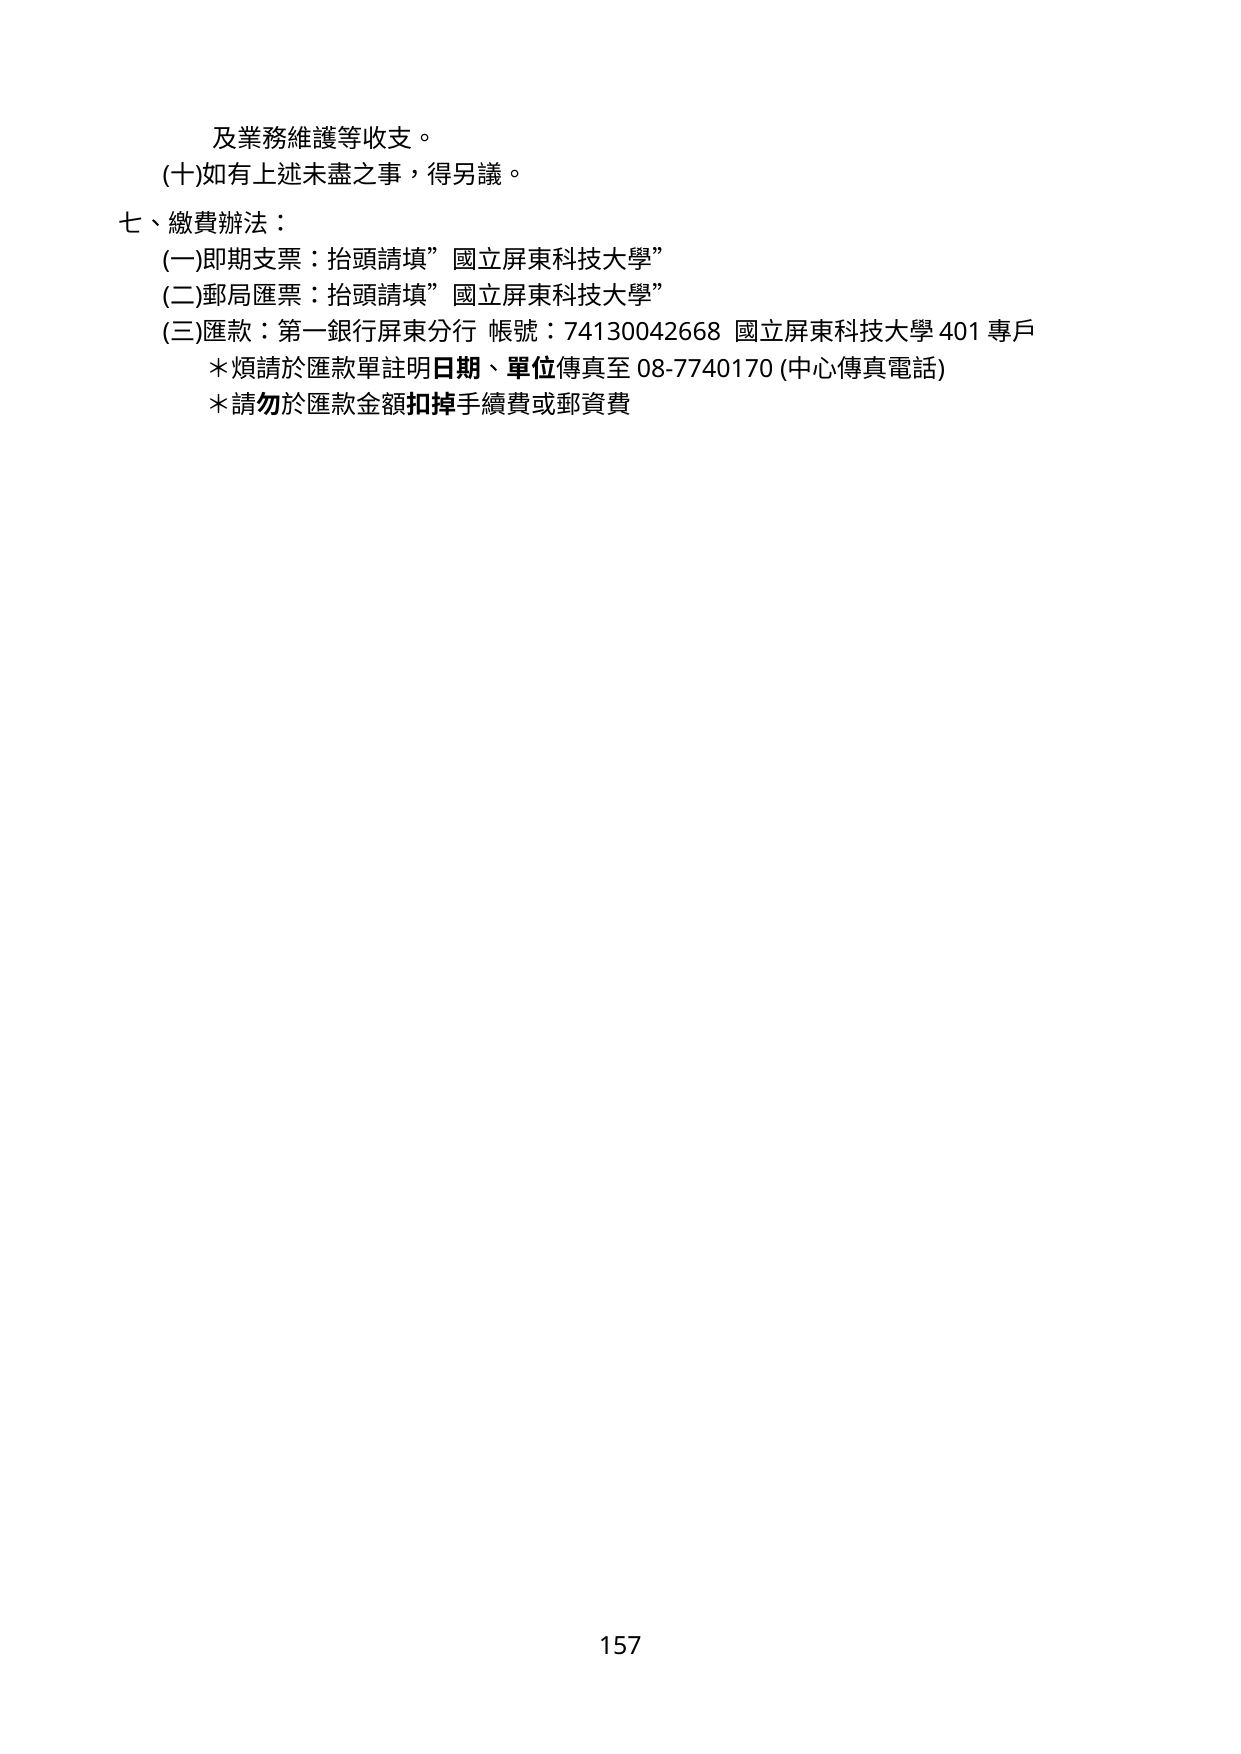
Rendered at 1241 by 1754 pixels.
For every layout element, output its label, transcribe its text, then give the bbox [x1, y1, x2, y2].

text 七、繳費辦法： [118, 203, 1122, 239]
text (三)匯款：第一銀行屏東分行 帳號：74130042668 國立屏東科技大學401專戶 [118, 312, 1122, 348]
text (十)如有上述未盡之事，得另議。 [162, 154, 1122, 191]
text ＊請勿於匯款金額扣掉手續費或郵資費 [207, 384, 1122, 421]
text (二)郵局匯票：抬頭請填”國立屏東科技大學” [118, 276, 1122, 312]
text 及業務維護等收支。 [162, 118, 1122, 154]
text (一)即期支票：抬頭請填”國立屏東科技大學” [118, 239, 1122, 276]
text ＊煩請於匯款單註明日期、單位傳真至08-7740170 (中心傳真電話) [207, 348, 1122, 384]
